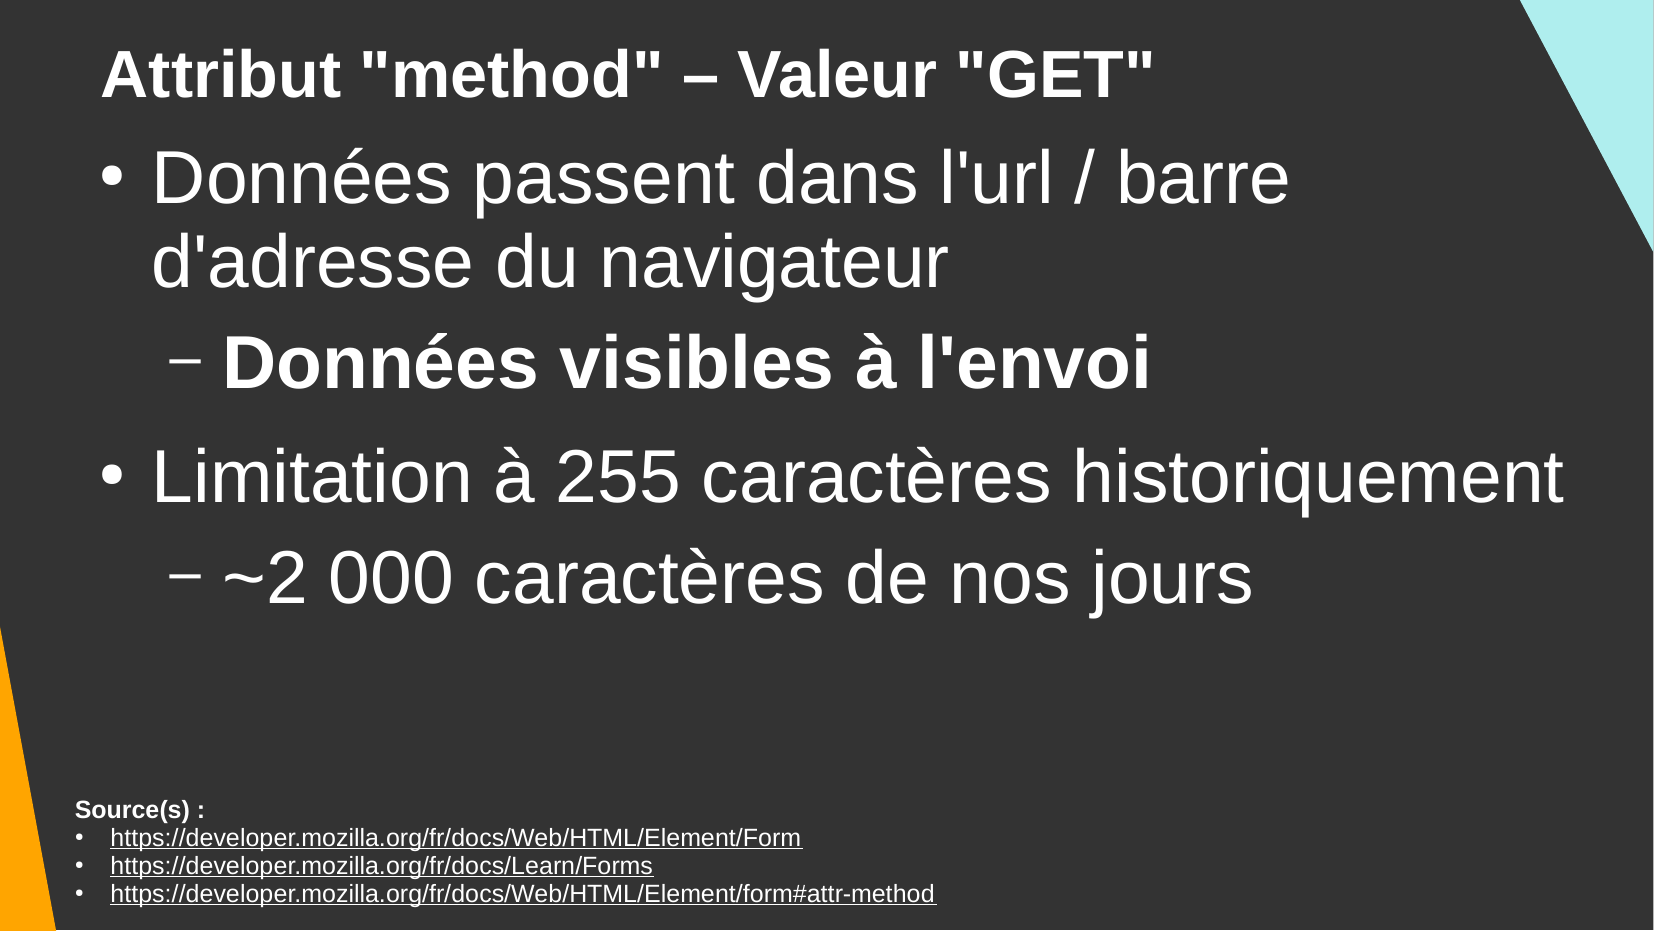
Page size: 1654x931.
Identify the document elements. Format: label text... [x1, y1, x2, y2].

text_box Source(s) : https://developer.mozilla.org/fr/docs/Web/HTML/Element/Form https://developer.mozilla.org/fr/docs/Learn/Forms https://developer.mozilla.org/fr/docs/Web/HTML/Element/form#attr-method [60, 788, 1546, 916]
text_box [1519, 0, 1654, 254]
title Attribut "method" – Valeur "GET" [82, 37, 1571, 114]
text_box [0, 626, 57, 931]
list Données passent dans l'url / barre d'adresse du navigateur Données visibles à l'envoi Limitation à 255 caractères historiquement ~2 000 caractères de nos jours [80, 135, 1605, 789]
